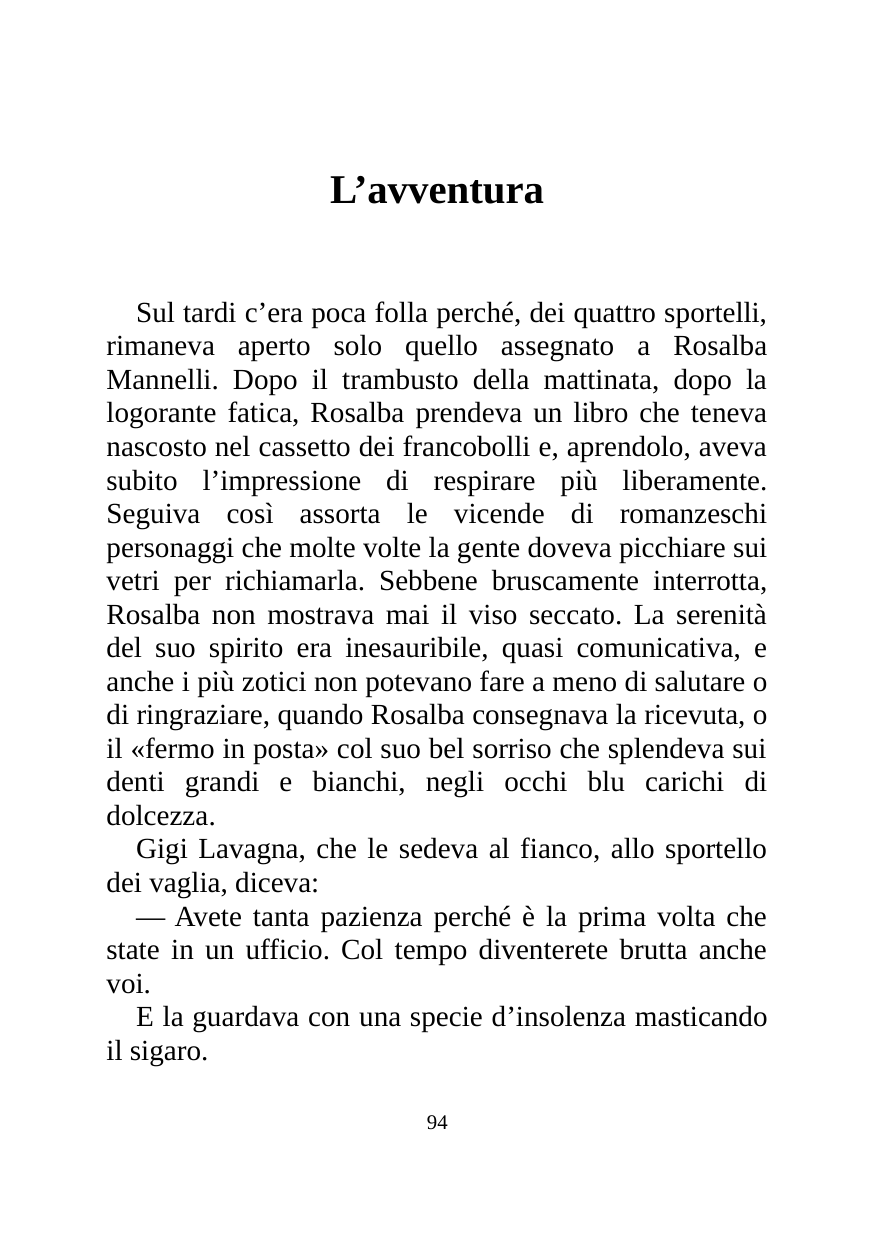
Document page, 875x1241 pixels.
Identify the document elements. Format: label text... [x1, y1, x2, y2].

subtitle L’avventura [106, 165, 768, 212]
text — Avete tanta pazienza perché è la prima volta che state in un ufficio. Col tempo diventerete brutta anche voi. [106, 899, 768, 999]
text Gigi Lavagna, che le sedeva al fianco, allo sportello dei vaglia, diceva: [106, 832, 768, 899]
text E la guardava con una specie d’insolenza masticando il sigaro. [106, 999, 768, 1066]
text Sul tardi c’era poca folla perché, dei quattro sportelli, rimaneva aperto solo quello assegnato a Rosalba Mannelli. Dopo il trambusto della mattinata, dopo la logorante fatica, Rosalba prendeva un libro che teneva nascosto nel cassetto dei francobolli e, aprendolo, aveva subito l’impressione di respirare più liberamente. Seguiva così assorta le vicende di romanzeschi personaggi che molte volte la gente doveva picchiare sui vetri per richiamarla. Sebbene bruscamente interrotta, Rosalba non mostrava mai il viso seccato. La serenità del suo spirito era inesauribile, quasi comunicativa, e anche i più zotici non potevano fare a meno di salutare o di ringraziare, quando Rosalba consegnava la ricevuta, o il «fermo in posta» col suo bel sorriso che splendeva sui denti grandi e bianchi, negli occhi blu carichi di dolcezza. [106, 295, 768, 832]
